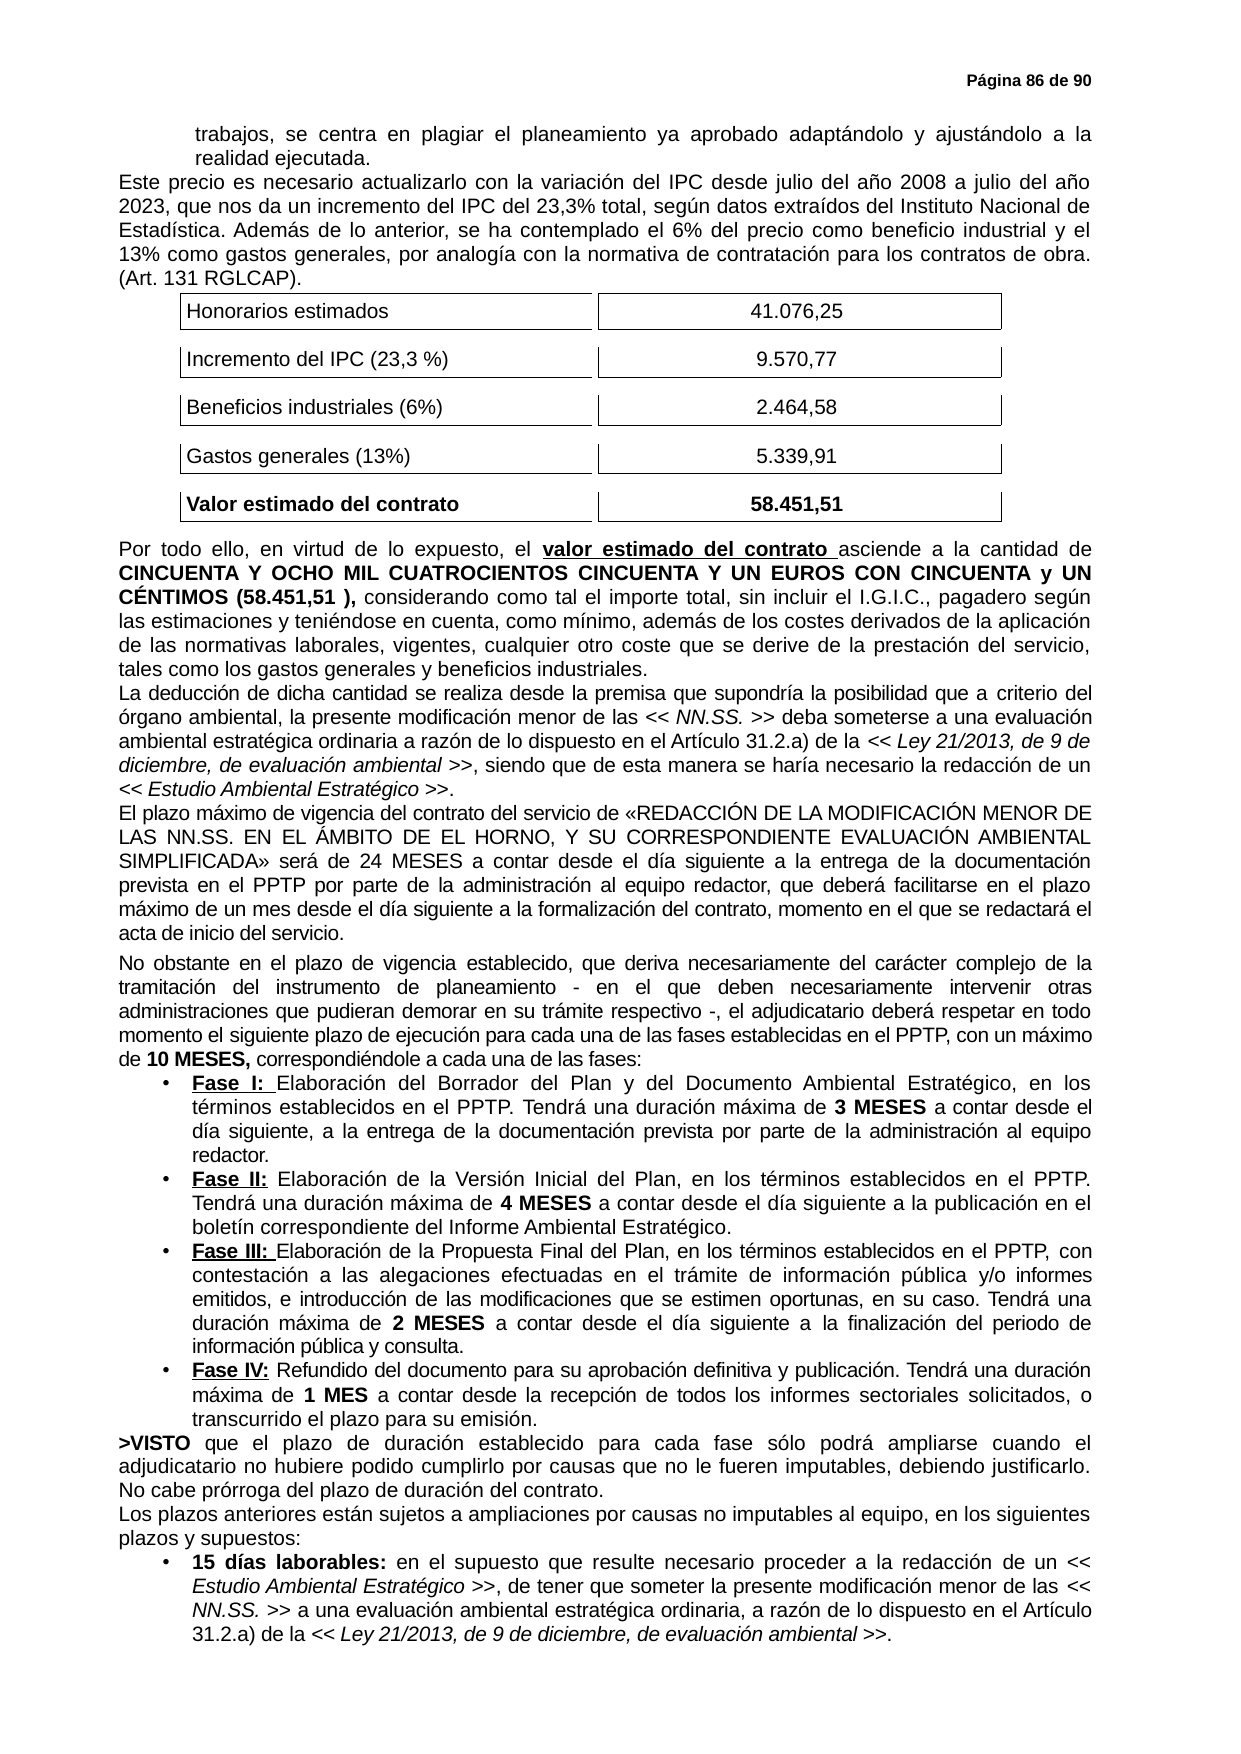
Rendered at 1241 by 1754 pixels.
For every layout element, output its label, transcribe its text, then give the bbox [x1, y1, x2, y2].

list Fase IV: Refundido del documento para su aprobación definitiva y publicación. Tendrá una duración máxima de 1 MES a contar desde la recepción de todos los informes sectoriales solicitados, o transcurrido el plazo para su emisión. [162, 1358, 1092, 1430]
table_cell 9.570,77 [595, 344, 1004, 392]
text La deducción de dicha cantidad se realiza desde la premisa que supondría la posibilidad que a criterio del órgano ambiental, la presente modificación menor de las << NN.SS. >> deba someterse a una evaluación ambiental estratégica ordinaria a razón de lo dispuesto en el Artículo 31.2.a) de la << Ley 21/2013, de 9 de diciembre, de evaluación ambiental >>, siendo que de esta manera se haría necesario la redacción de un << Estudio Ambiental Estratégico >>. [118, 681, 1092, 801]
table_cell Incremento del IPC (23,3 %) [177, 344, 595, 392]
table_header Honorarios estimados [177, 290, 595, 344]
table_cell Beneficios industriales (6%) [177, 392, 595, 441]
table_cell Gastos generales (13%) [177, 441, 595, 489]
table_header 41.076,25 [595, 290, 1004, 344]
list Fase I: Elaboración del Borrador del Plan y del Documento Ambiental Estratégico, en los términos establecidos en el PPTP. Tendrá una duración máxima de 3 MESES a contar desde el día siguiente, a la entrega de la documentación prevista por parte de la administración al equipo redactor. [162, 1071, 1092, 1166]
list 15 días laborables: en el supuesto que resulte necesario proceder a la redacción de un << Estudio Ambiental Estratégico >>, de tener que someter la presente modificación menor de las << NN.SS. >> a una evaluación ambiental estratégica ordinaria, a razón de lo dispuesto en el Artículo 31.2.a) de la << Ley 21/2013, de 9 de diciembre, de evaluación ambiental >>. [162, 1550, 1092, 1646]
text Este precio es necesario actualizarlo con la variación del IPC desde julio del año 2008 a julio del año 2023, que nos da un incremento del IPC del 23,3% total, según datos extraídos del Instituto Nacional de Estadística. Además de lo anterior, se ha contemplado el 6% del precio como beneficio industrial y el 13% como gastos generales, por analogía con la normativa de contratación para los contratos de obra. (Art. 131 RGLCAP). [118, 170, 1092, 290]
text Por todo ello, en virtud de lo expuesto, el valor estimado del contrato asciende a la cantidad de CINCUENTA Y OCHO MIL CUATROCIENTOS CINCUENTA Y UN EUROS CON CINCUENTA y UN CÉNTIMOS (58.451,51 ), considerando como tal el importe total, sin incluir el I.G.I.C., pagadero según las estimaciones y teniéndose en cuenta, como mínimo, además de los costes derivados de la aplicación de las normativas laborales, vigentes, cualquier otro coste que se derive de la prestación del servicio, tales como los gastos generales y beneficios industriales. [118, 537, 1092, 681]
text Los plazos anteriores están sujetos a ampliaciones por causas no imputables al equipo, en los siguientes plazos y supuestos: [118, 1502, 1092, 1550]
table_cell 5.339,91 [595, 441, 1004, 489]
text No obstante en el plazo de vigencia establecido, que deriva necesariamente del carácter complejo de la tramitación del instrumento de planeamiento - en el que deben necesariamente intervenir otras administraciones que pudieran demorar en su trámite respectivo -, el adjudicatario deberá respetar en todo momento el siguiente plazo de ejecución para cada una de las fases establecidas en el PPTP, con un máximo de 10 MESES, correspondiéndole a cada una de las fases: [118, 951, 1092, 1071]
list Fase II: Elaboración de la Versión Inicial del Plan, en los términos establecidos en el PPTP. Tendrá una duración máxima de 4 MESES a contar desde el día siguiente a la publicación en el boletín correspondiente del Informe Ambiental Estratégico. [162, 1166, 1092, 1238]
text trabajos, se centra en plagiar el planeamiento ya aprobado adaptándolo y ajustándolo a la realidad ejecutada. [195, 122, 1092, 170]
text El plazo máximo de vigencia del contrato del servicio de «REDACCIÓN DE LA MODIFICACIÓN MENOR DE LAS NN.SS. EN EL ÁMBITO DE EL HORNO, Y SU CORRESPONDIENTE EVALUACIÓN AMBIENTAL SIMPLIFICADA» será de 24 MESES a contar desde el día siguiente a la entrega de la documentación prevista en el PPTP por parte de la administración al equipo redactor, que deberá facilitarse en el plazo máximo de un mes desde el día siguiente a la formalización del contrato, momento en el que se redactará el acta de inicio del servicio. [118, 801, 1092, 944]
list Fase III: Elaboración de la Propuesta Final del Plan, en los términos establecidos en el PPTP, con contestación a las alegaciones efectuadas en el trámite de información pública y/o informes emitidos, e introducción de las modificaciones que se estimen oportunas, en su caso. Tendrá una duración máxima de 2 MESES a contar desde el día siguiente a la finalización del periodo de información pública y consulta. [162, 1238, 1092, 1358]
table_cell 58.451,51 [595, 489, 1004, 537]
text >VISTO que el plazo de duración establecido para cada fase sólo podrá ampliarse cuando el adjudicatario no hubiere podido cumplirlo por causas que no le fueren imputables, debiendo justificarlo. No cabe prórroga del plazo de duración del contrato. [118, 1430, 1092, 1502]
table_cell 2.464,58 [595, 392, 1004, 441]
table_cell Valor estimado del contrato [177, 489, 595, 537]
